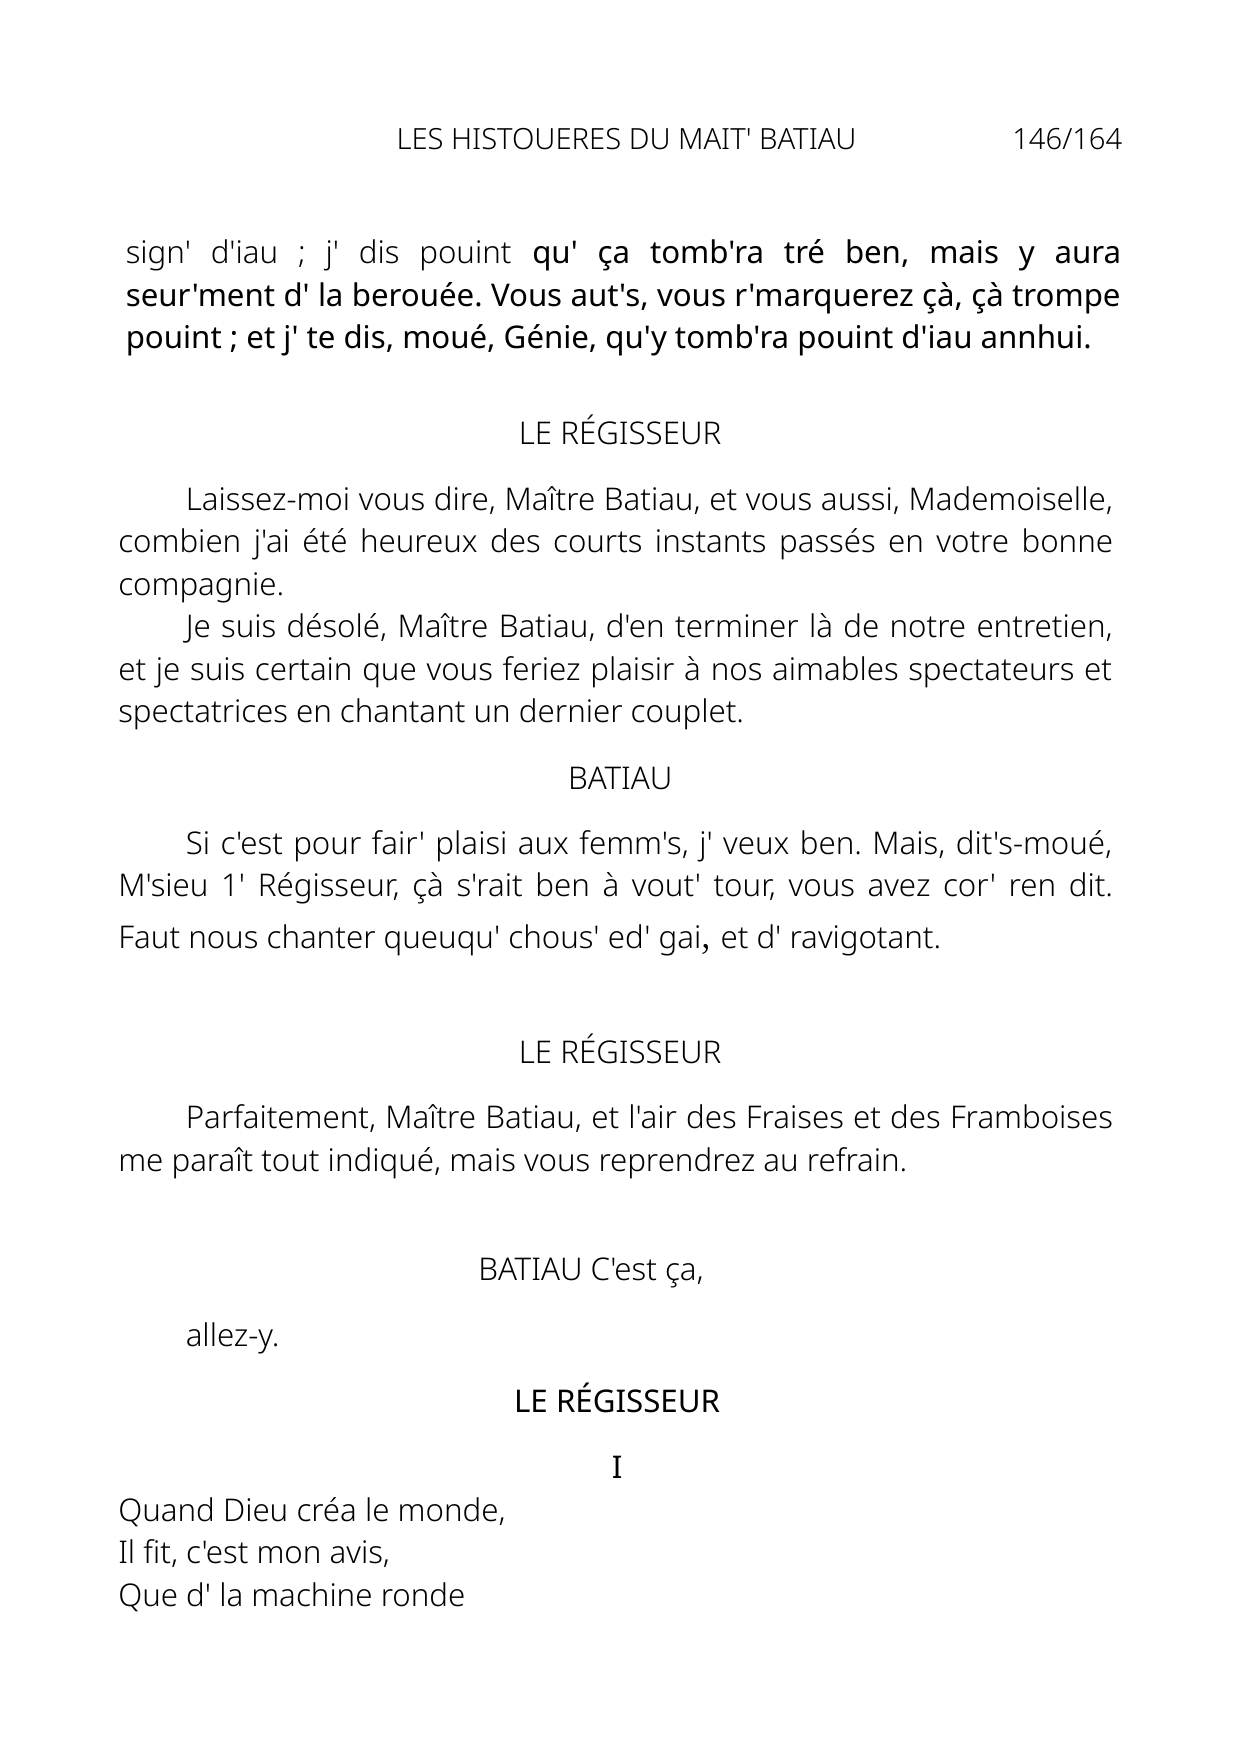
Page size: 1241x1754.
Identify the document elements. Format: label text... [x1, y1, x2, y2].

text sign' d'iau ; j' dis pouint qu' ça tomb'ra tré ben, mais y aura seur'ment d' la berouée. Vous aut's, vous r'marquerez çà, çà trompe pouint ; et j' te dis, moué, Génie, qu'y tomb'ra pouint d'iau annhui. [126, 230, 1122, 358]
text BATIAU [118, 732, 1122, 798]
text Quand Dieu créa le monde, [118, 1488, 979, 1531]
text LE RÉGISSEUR [118, 384, 1122, 454]
text Si c'est pour fair' plaisi aux femm's, j' veux ben. Mais, dit's-moué, M'sieu 1' Régisseur, çà s'rait ben à vout' tour, vous avez cor' ren dit. Faut nous chanter queuqu' chous' ed' gai, et d' ravigotant. [118, 821, 1114, 960]
text LE RÉGISSEUR [118, 1003, 1122, 1073]
text Laissez-moi vous dire, Maître Batiau, et vous aussi, Mademoiselle, combien j'ai été heureux des courts instants passés en votre bonne compagnie. [118, 476, 1114, 604]
text Que d' la machine ronde [118, 1573, 979, 1616]
text Parfaitement, Maître Batiau, et l'air des Fraises et des Framboises me paraît tout indiqué, mais vous reprendrez au refrain. [118, 1095, 1114, 1180]
text BATIAU C'est ça, allez-y. [186, 1223, 754, 1355]
text Je suis désolé, Maître Batiau, d'en terminer là de notre entretien, et je suis certain que vous feriez plaisir à nos aimables spectateurs et spectatrices en chantant un dernier couplet. [118, 604, 1114, 732]
text Il fit, c'est mon avis, [118, 1531, 979, 1573]
text LE RÉGISSEUR I [113, 1355, 1120, 1488]
